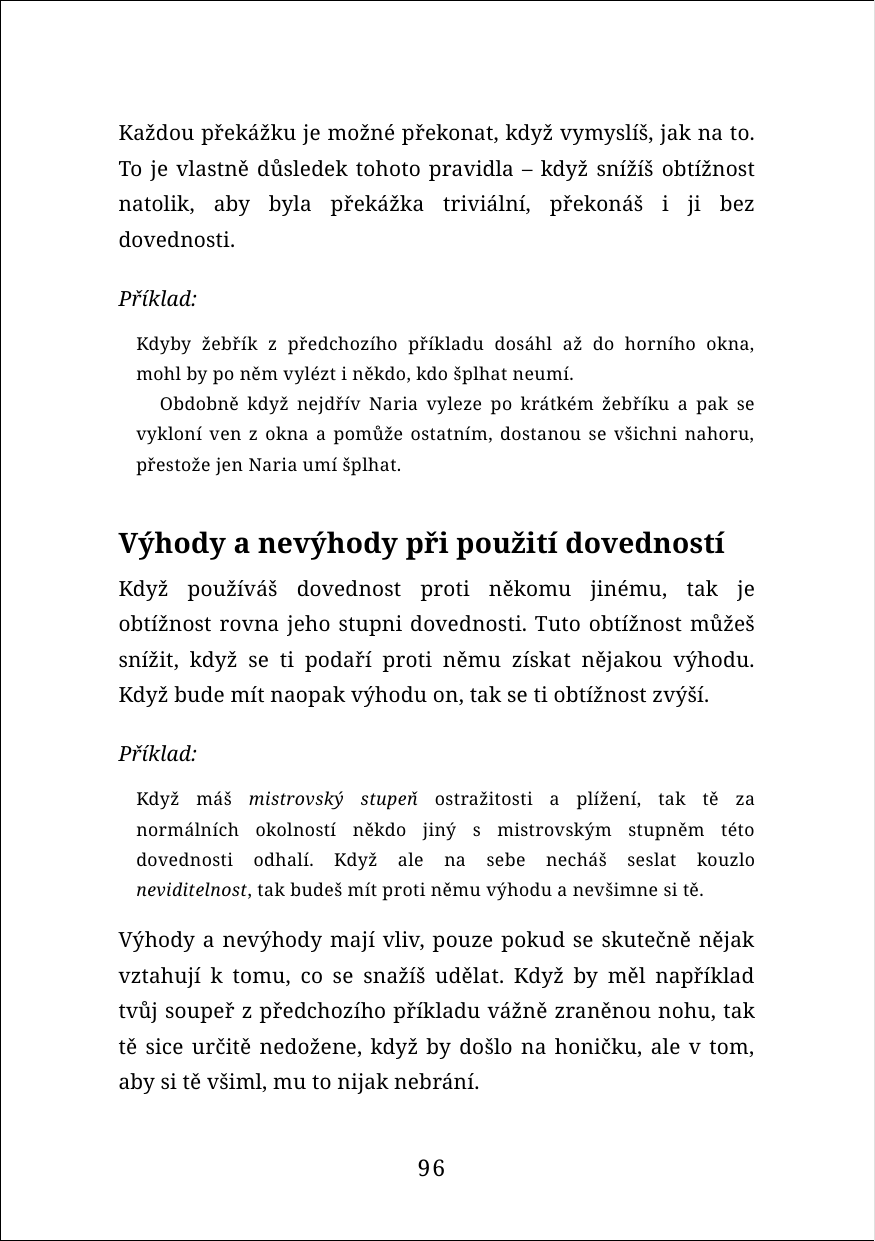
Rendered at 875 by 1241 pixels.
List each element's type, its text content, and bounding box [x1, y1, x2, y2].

text Výhody a nevýhody mají vliv, pouze pokud se skutečně nějak vztahují k tomu, co se snažíš udělat. Když by měl například tvůj soupeř z předchozího příkladu vážně zraněnou nohu, tak tě sice určitě nedožene, když by došlo na honičku, ale v tom, aby si tě všiml, mu to nijak nebrání. [118, 925, 756, 1096]
text Když používáš dovednost proti někomu jinému, tak je obtížnost rovna jeho stupni dovednosti. Tuto obtížnost můžeš snížit, když se ti podaří proti němu získat nějakou výhodu. Když bude mít naopak výhodu on, tak se ti obtížnost zvýší. [118, 574, 756, 709]
text Kdyby žebřík z předchozího příkladu dosáhl až do horního okna, mohl by po něm vylézt i někdo, kdo šplhat neumí. Obdobně když nejdřív Naria vyleze po krátkém žebříku a pak se vykloní ven z okna a pomůže ostatním, dostanou se všichni nahoru, přestože jen Naria umí šplhat. [136, 331, 756, 476]
subtitle Výhody a nevýhody při použití dovedností [118, 524, 756, 562]
text Příklad: [118, 284, 756, 312]
text Když máš mistrovský stupeň ostražitosti a plížení, tak tě za normálních okolností někdo jiný s mistrovským stupněm této dovednosti odhalí. Když ale na sebe necháš seslat kouzlo neviditelnost, tak budeš mít proti němu výhodu a nevšimne si tě. [136, 787, 756, 902]
text Příklad: [118, 739, 756, 768]
text Každou překážku je možné překonat, když vymyslíš, jak na to. To je vlastně důsledek tohoto pravidla – když snížíš obtížnost natolik, aby byla překážka triviální, překonáš i ji bez dovednosti. [118, 118, 756, 253]
